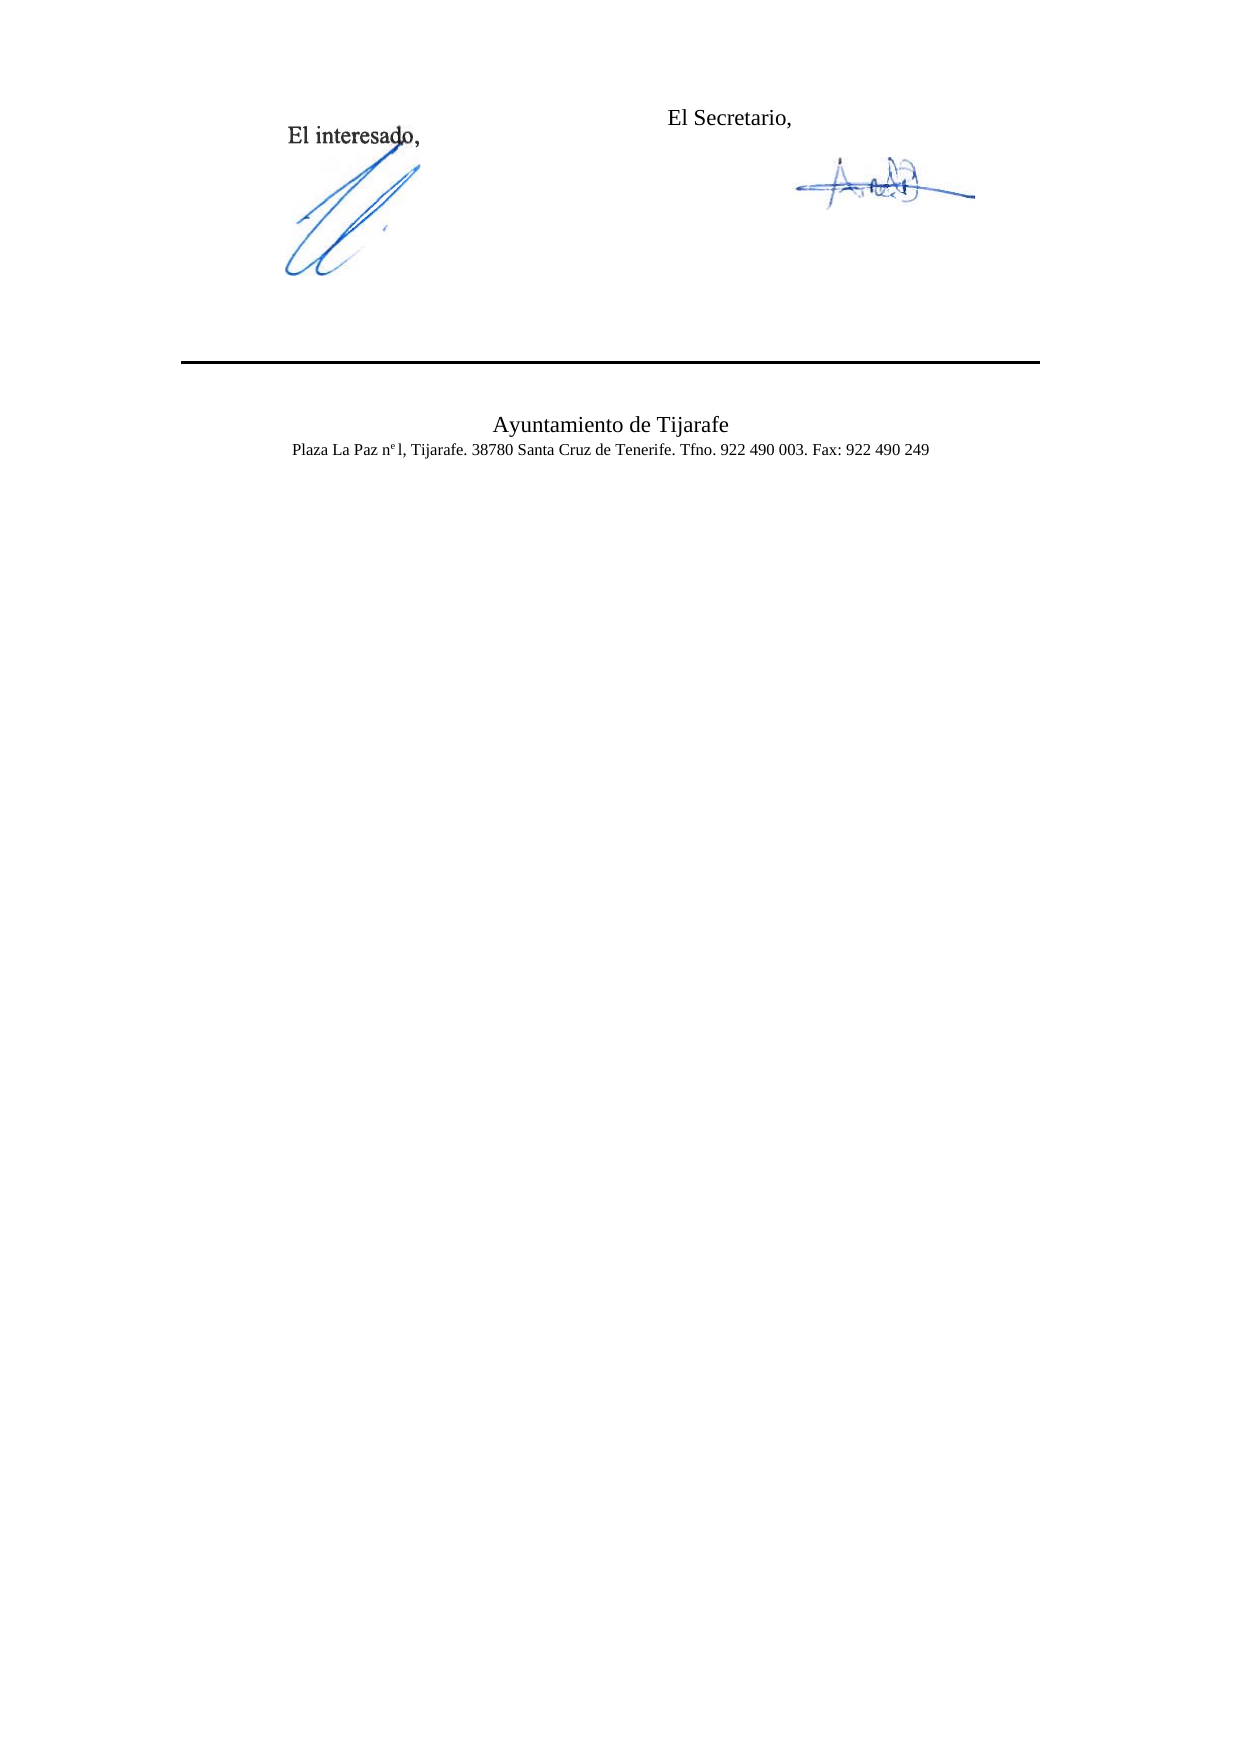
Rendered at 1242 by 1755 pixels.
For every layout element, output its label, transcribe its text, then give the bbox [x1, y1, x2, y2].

text Plaza La Paz ne l, Tijarafe. 38780 Santa Cruz de Tenerife. Tfno. 922 490 003. Fax: 922 490 249 [187, 440, 1034, 459]
text Ayuntamiento de Tijarafe [188, 412, 1033, 438]
text El Secretario, [181, 104, 1034, 275]
